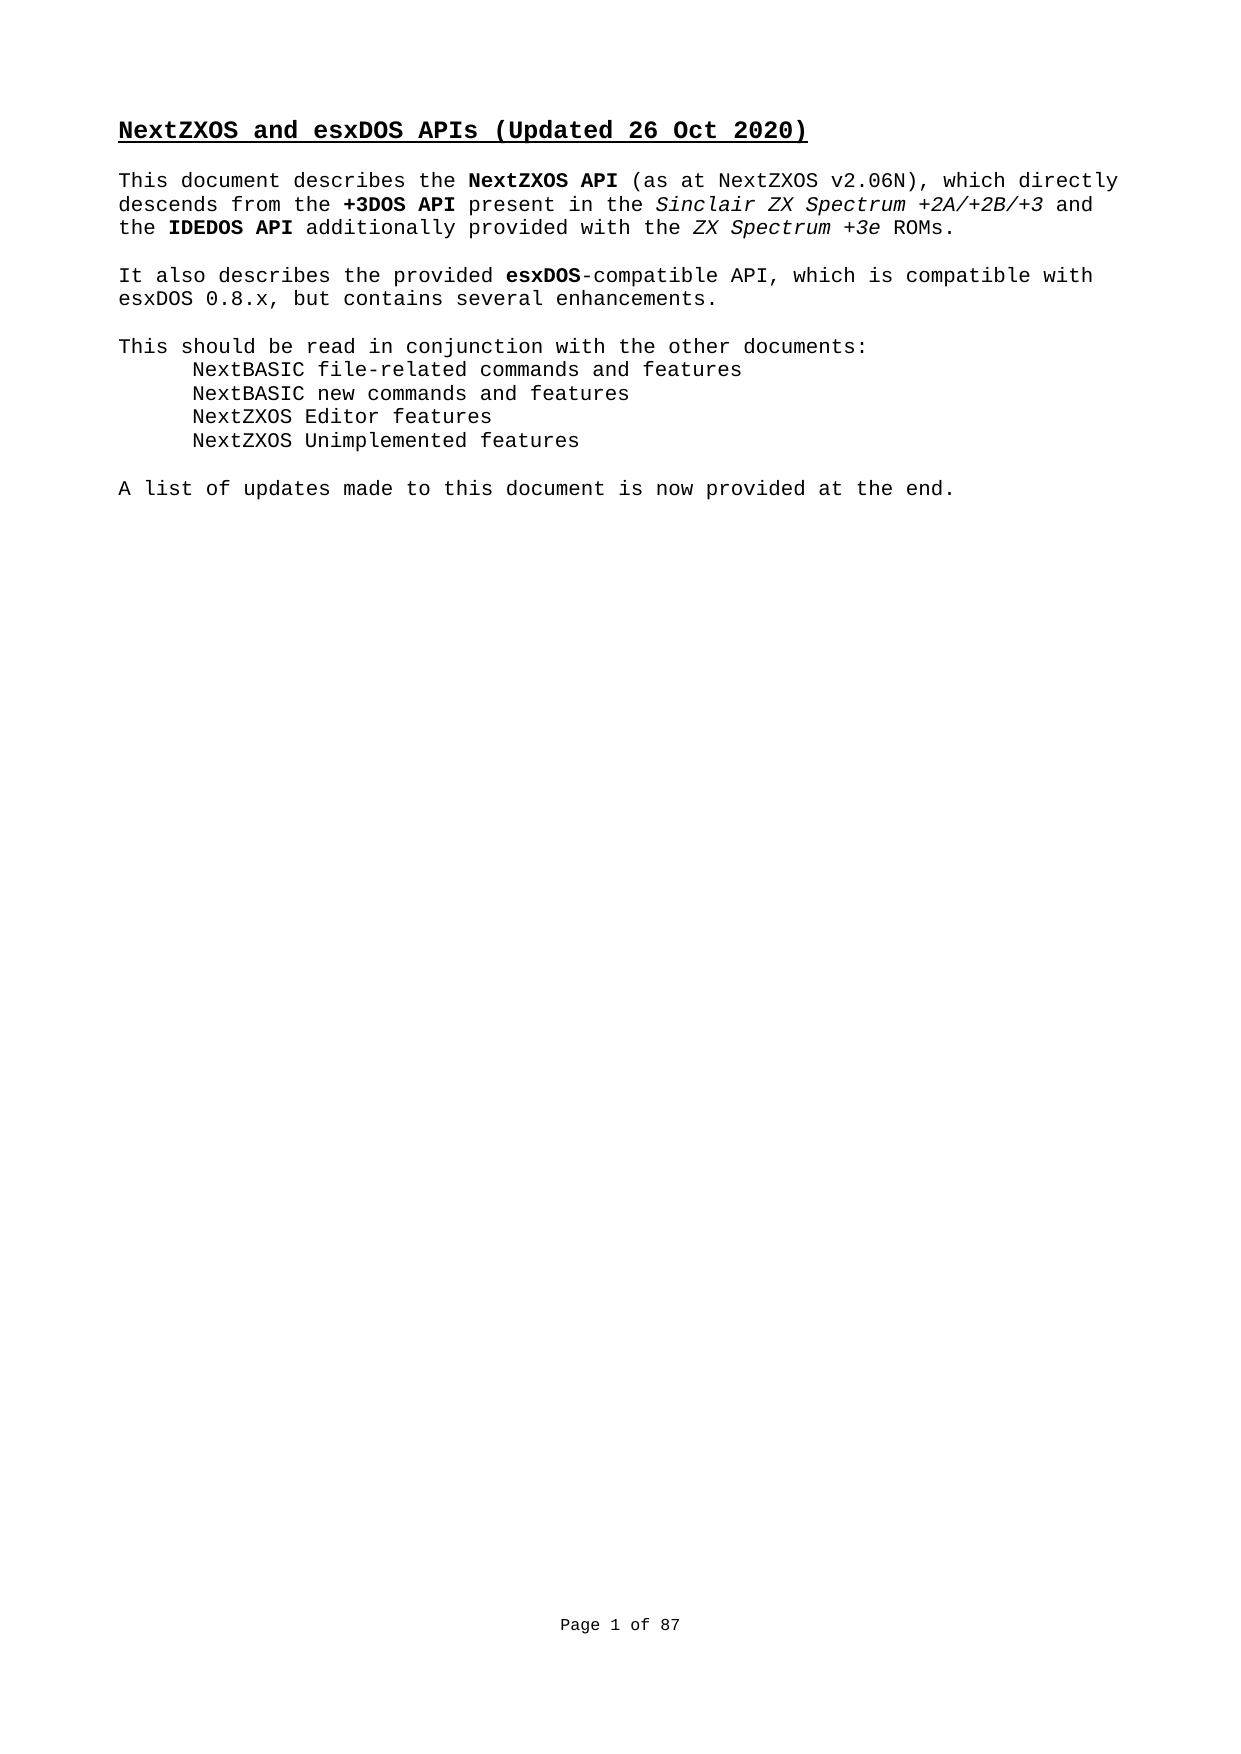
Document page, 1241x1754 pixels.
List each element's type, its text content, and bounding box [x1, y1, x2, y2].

text NextZXOS Editor features [118, 407, 1122, 430]
text A list of updates made to this document is now provided at the end. [118, 477, 1122, 501]
text NextZXOS Unimplemented features [118, 430, 1122, 454]
text NextZXOS and esxDOS APIs (Updated 26 Oct 2020) [118, 118, 1122, 146]
text This document describes the NextZXOS API (as at NextZXOS v2.06N), which directly descends from the +3DOS API present in the Sinclair ZX Spectrum +2A/+2B/+3 and the IDEDOS API additionally provided with the ZX Spectrum +3e ROMs. [118, 170, 1122, 241]
text NextBASIC file-related commands and features [118, 359, 1122, 383]
text This should be read in conjunction with the other documents: [118, 336, 1122, 359]
text It also describes the provided esxDOS-compatible API, which is compatible with esxDOS 0.8.x, but contains several enhancements. [118, 265, 1122, 312]
text NextBASIC new commands and features [118, 383, 1122, 407]
